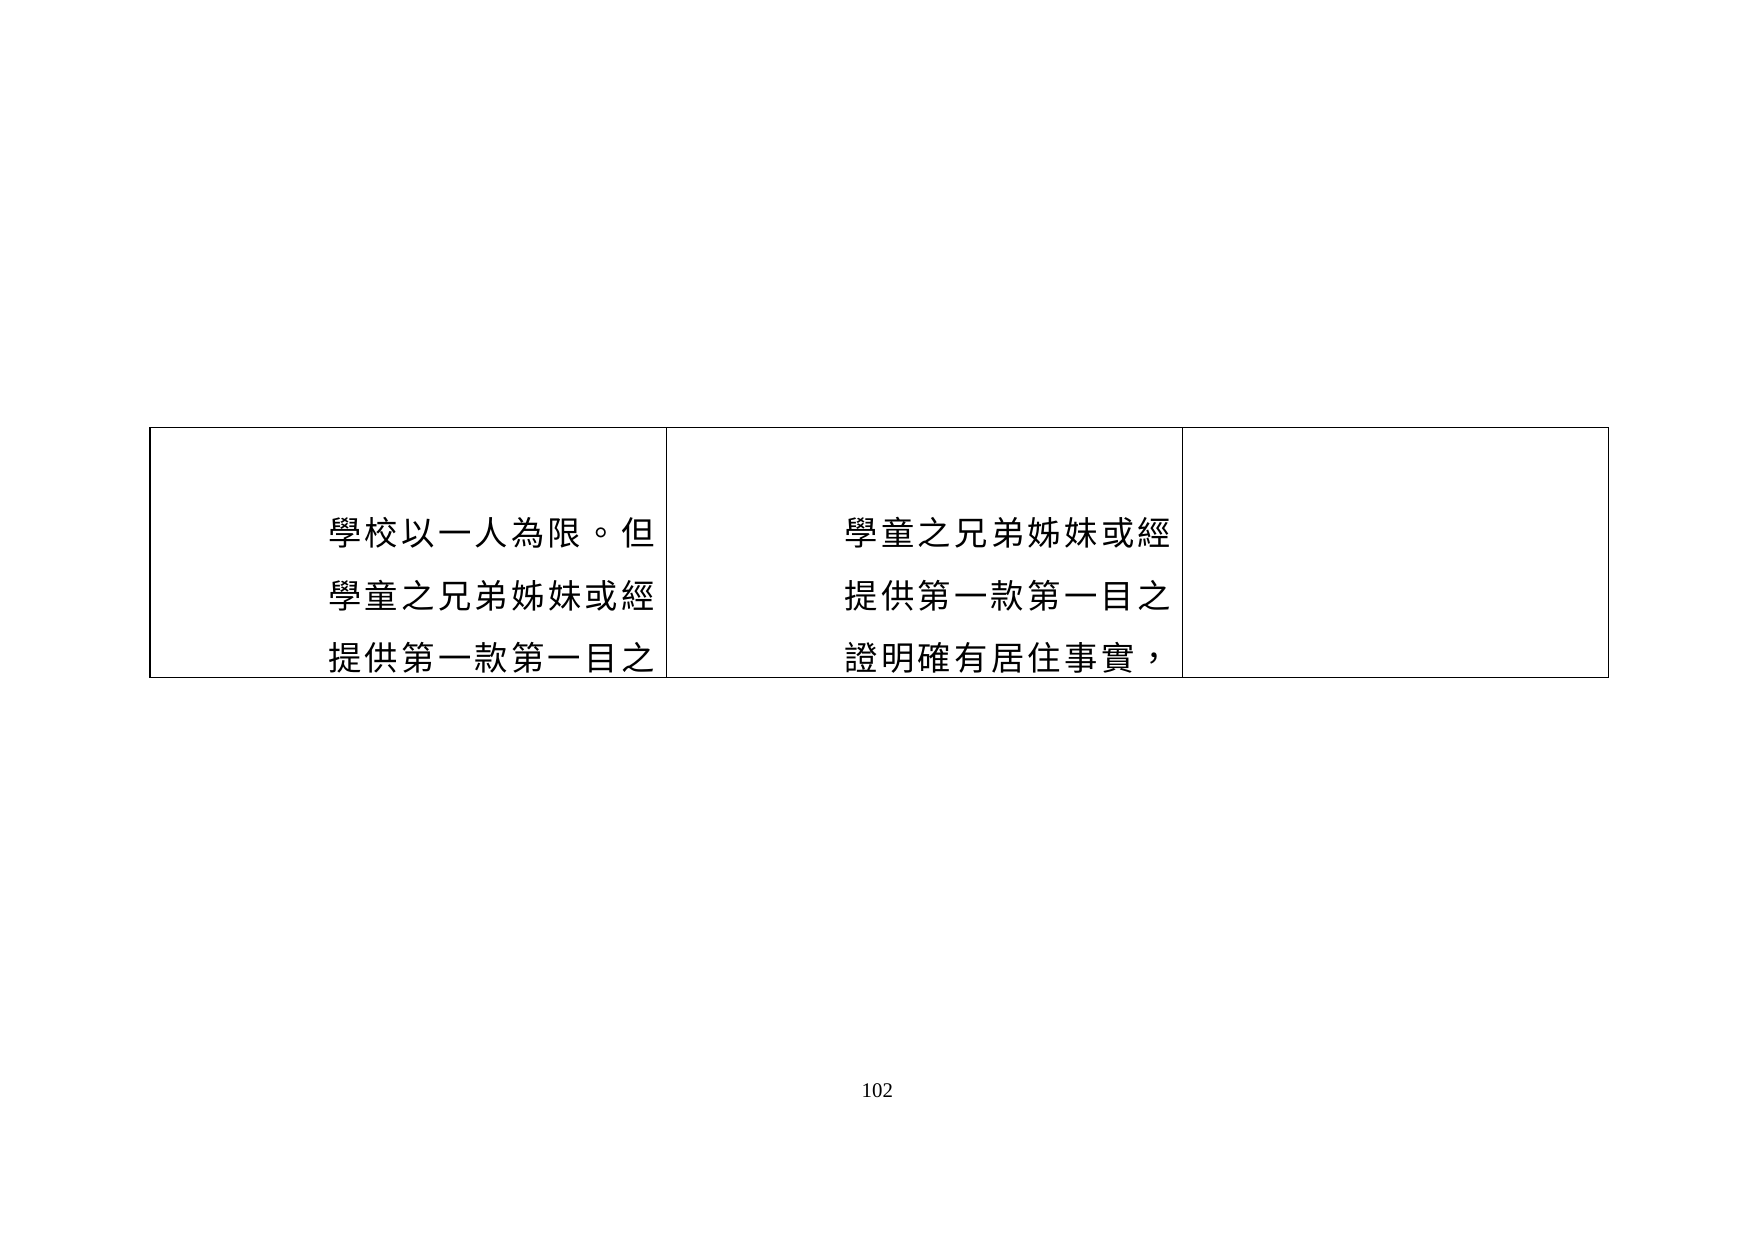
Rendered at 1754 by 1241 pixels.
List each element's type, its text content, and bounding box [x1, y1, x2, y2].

table_cell 學童之兄弟姊妹或經提供第一款第一目之證明確有居住事實， [667, 428, 1182, 677]
table_cell [1183, 428, 1608, 677]
table_cell 學校以一人為限。但學童之兄弟姊妹或經提供第一款第一目之 [151, 428, 666, 677]
